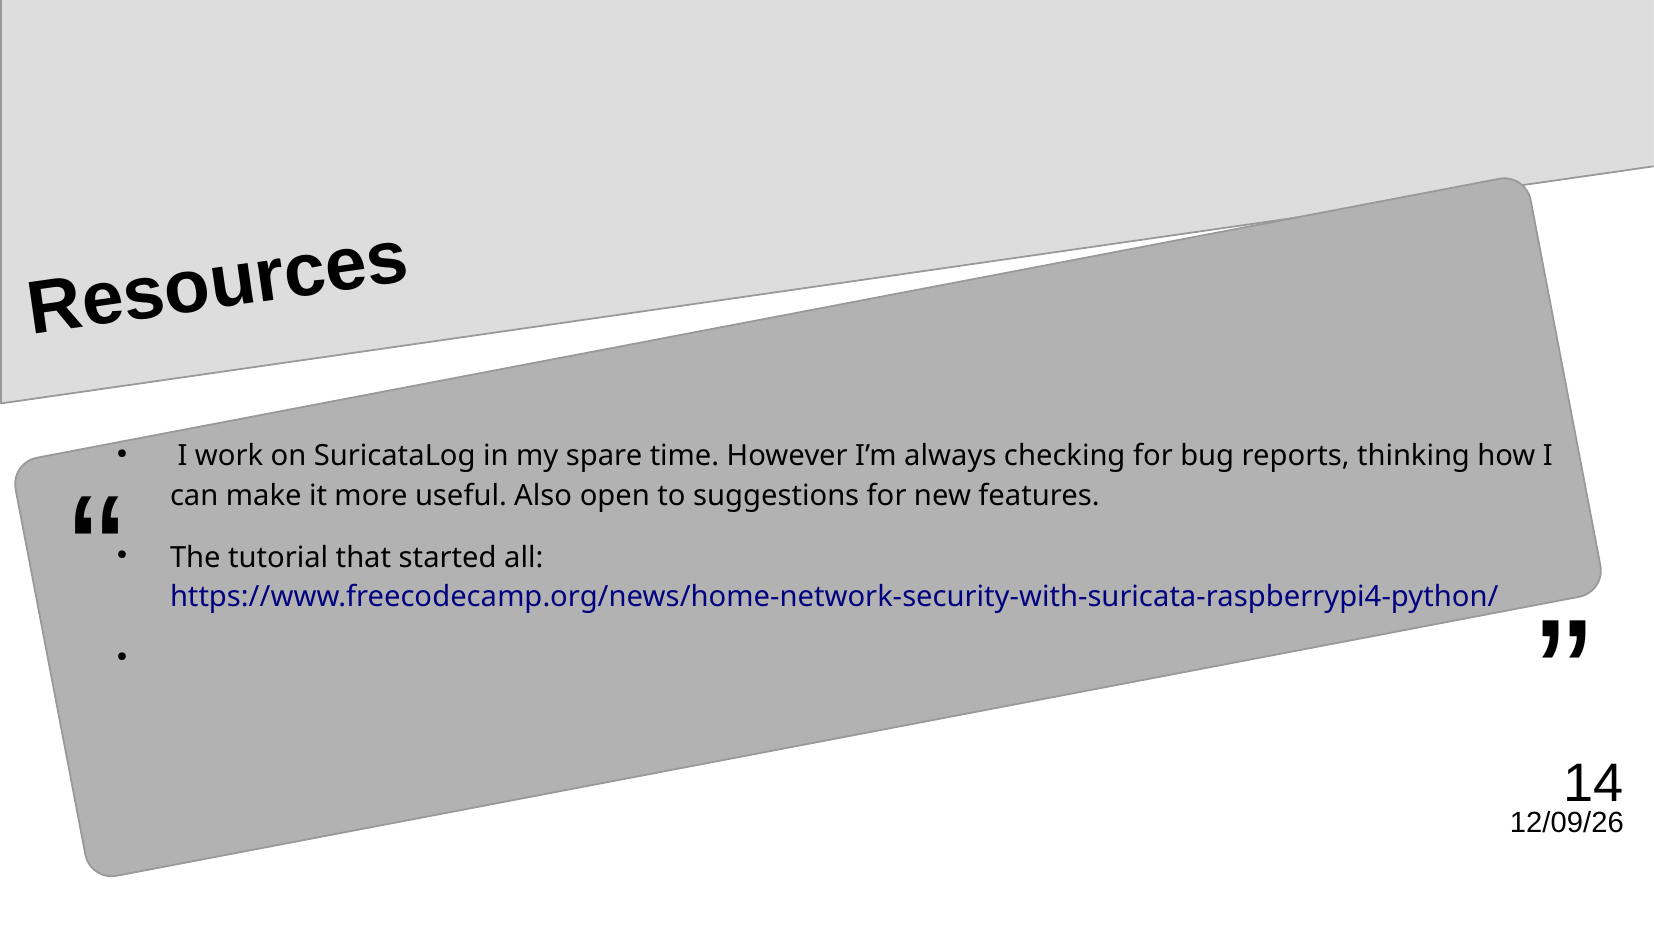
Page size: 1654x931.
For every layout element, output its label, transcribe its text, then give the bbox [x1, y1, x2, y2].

list I work on SuricataLog in my spare time. However I’m always checking for bug reports, thinking how I can make it more useful. Also open to suggestions for new features. The tutorial that started all: https://www.freecodecamp.org/news/home-network-security-with-suricata-raspberrypi4-python/ [99, 434, 1555, 789]
title Resources [16, 21, 1501, 387]
